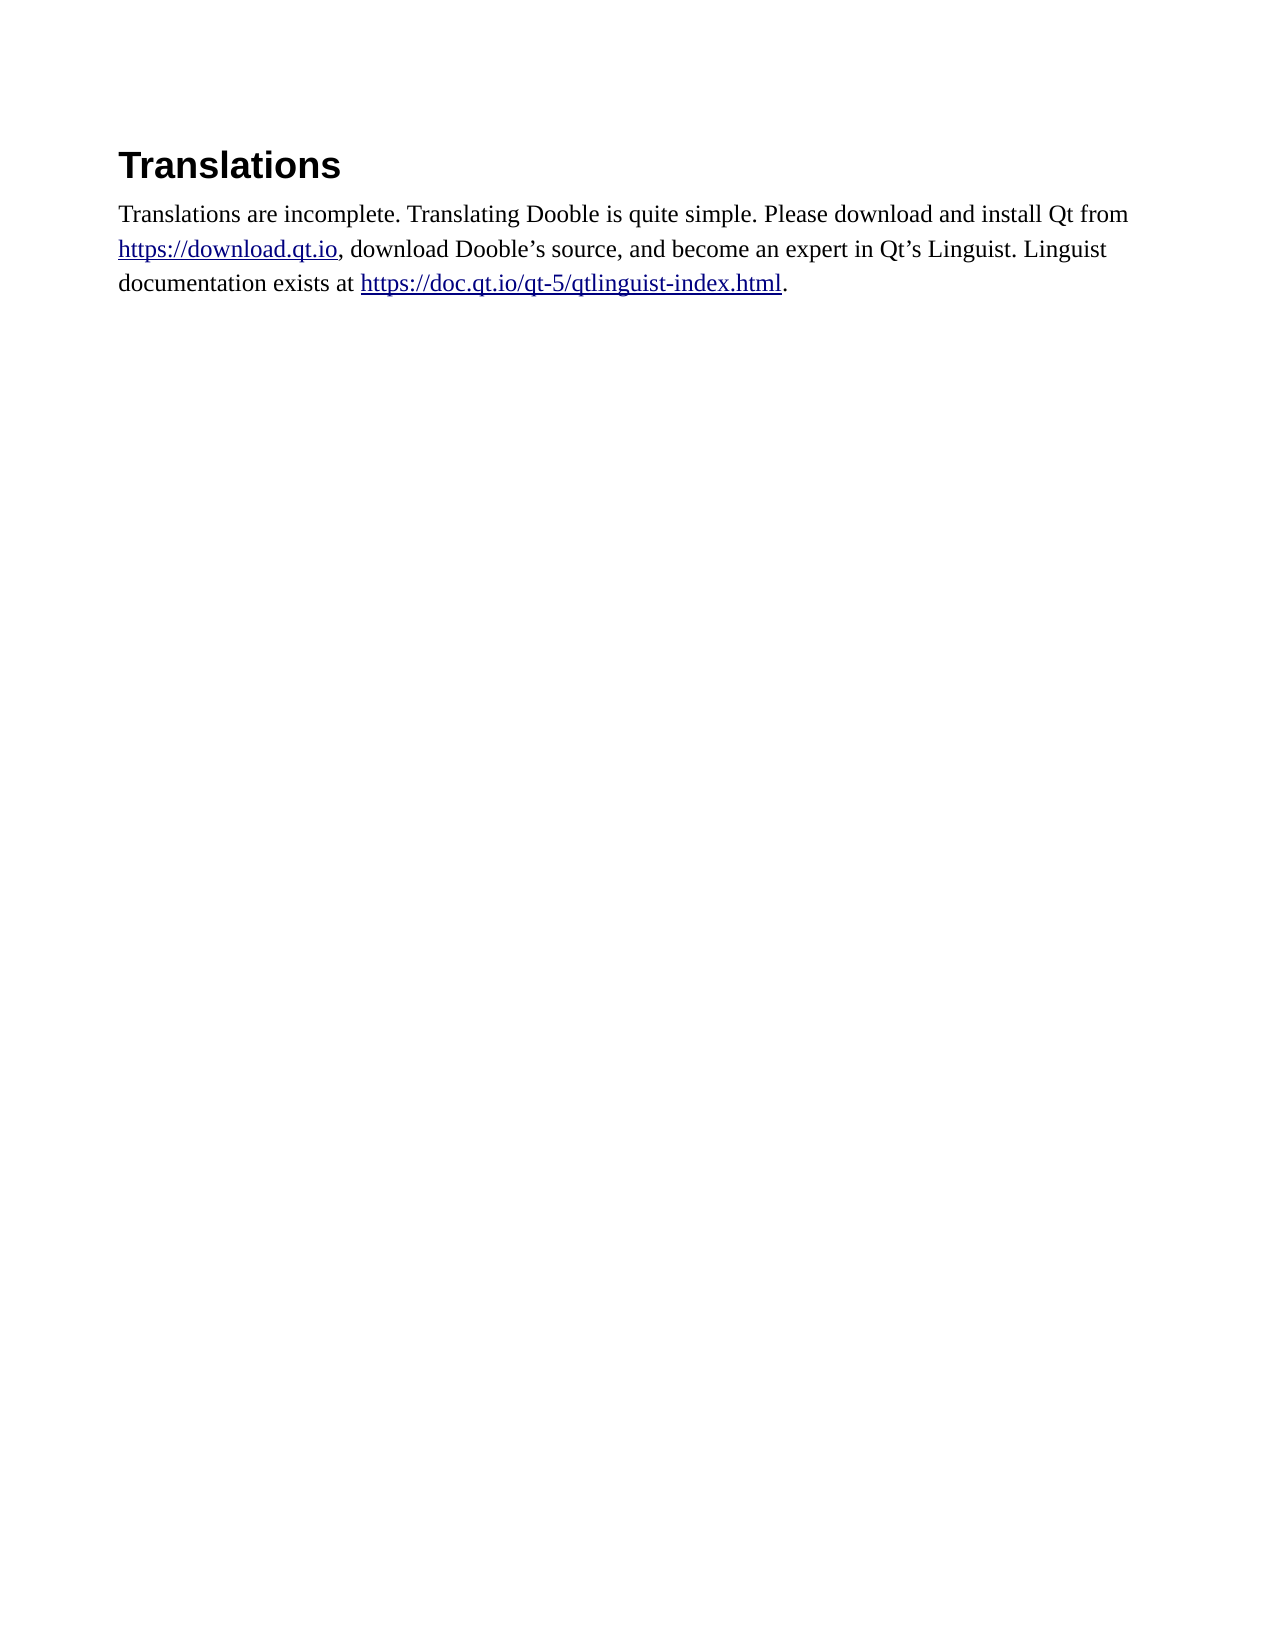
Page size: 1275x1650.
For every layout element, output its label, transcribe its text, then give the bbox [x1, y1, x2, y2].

text Translations are incomplete. Translating Dooble is quite simple. Please download and install Qt from https://download.qt.io, download Dooble’s source, and become an expert in Qt’s Linguist. Linguist documentation exists at https://doc.qt.io/qt-5/qtlinguist-index.html. [118, 199, 1157, 297]
subtitle Translations [118, 143, 1157, 187]
